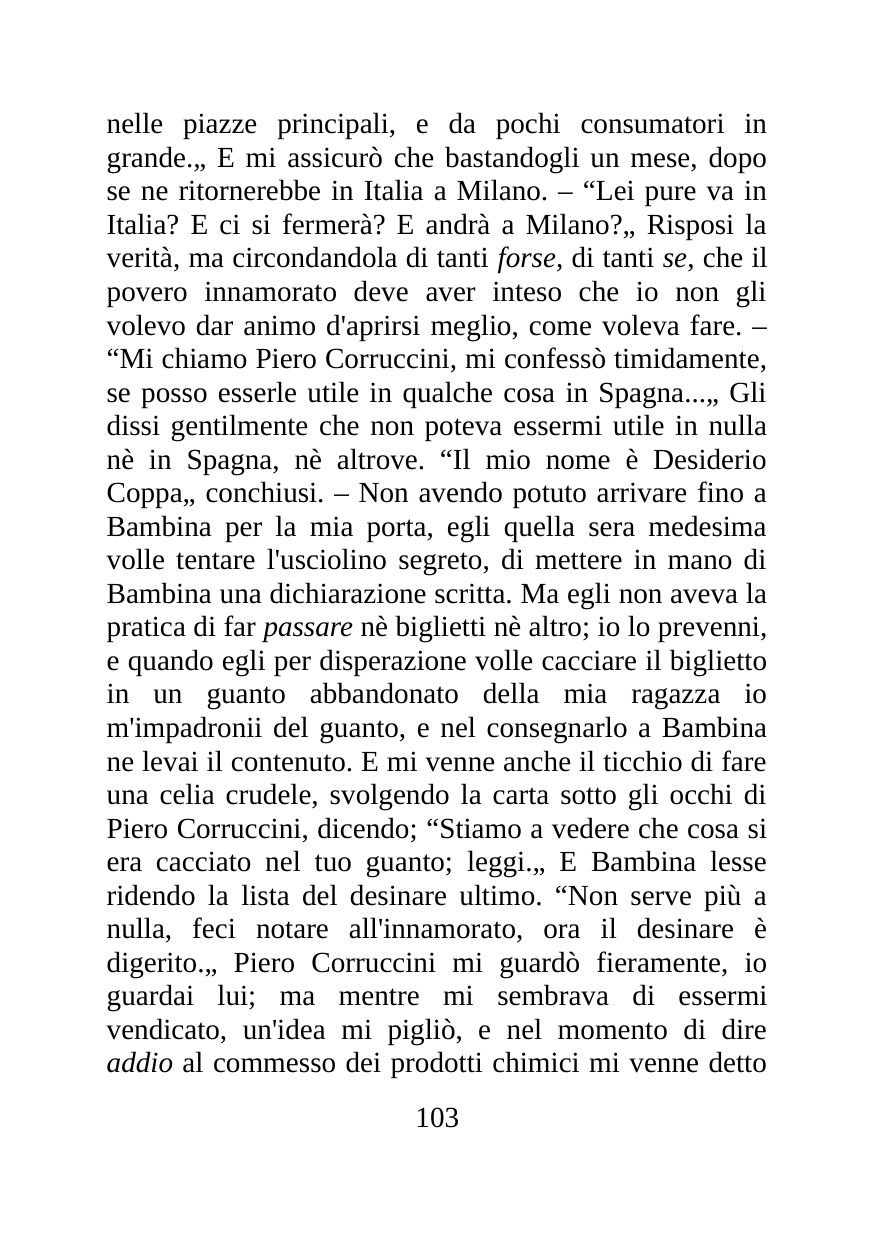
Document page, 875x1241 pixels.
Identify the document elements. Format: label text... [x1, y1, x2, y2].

text nelle piazze principali, e da pochi consumatori in grande.„ E mi assicurò che bastandogli un mese, dopo se ne ritornerebbe in Italia a Milano. ‒ “Lei pure va in Italia? E ci si fermerà? E andrà a Milano?„ Risposi la verità, ma circondandola di tanti forse, di tanti se, che il povero innamorato deve aver inteso che io non gli volevo dar animo d'aprirsi meglio, come voleva fare. ‒ “Mi chiamo Piero Corruccini, mi confessò timidamente, se posso esserle utile in qualche cosa in Spagna...„ Gli dissi gentilmente che non poteva essermi utile in nulla nè in Spagna, nè altrove. “Il mio nome è Desiderio Coppa„ conchiusi. ‒ Non avendo potuto arrivare fino a Bambina per la mia porta, egli quella sera medesima volle tentare l'usciolino segreto, di mettere in mano di Bambina una dichiarazione scritta. Ma egli non aveva la pratica di far passare nè biglietti nè altro; io lo prevenni, e quando egli per disperazione volle cacciare il biglietto in un guanto abbandonato della mia ragazza io m'impadronii del guanto, e nel consegnarlo a Bambina ne levai il contenuto. E mi venne anche il ticchio di fare una celia crudele, svolgendo la carta sotto gli occhi di Piero Corruccini, dicendo; “Stiamo a vedere che cosa si era cacciato nel tuo guanto; leggi.„ E Bambina lesse ridendo la lista del desinare ultimo. “Non serve più a nulla, feci notare all'innamorato, ora il desinare è digerito.„ Piero Corruccini mi guardò fieramente, io guardai lui; ma mentre mi sembrava di essermi vendicato, un'idea mi pigliò, e nel momento di dire addio al commesso dei prodotti chimici mi venne detto [106, 106, 768, 1079]
